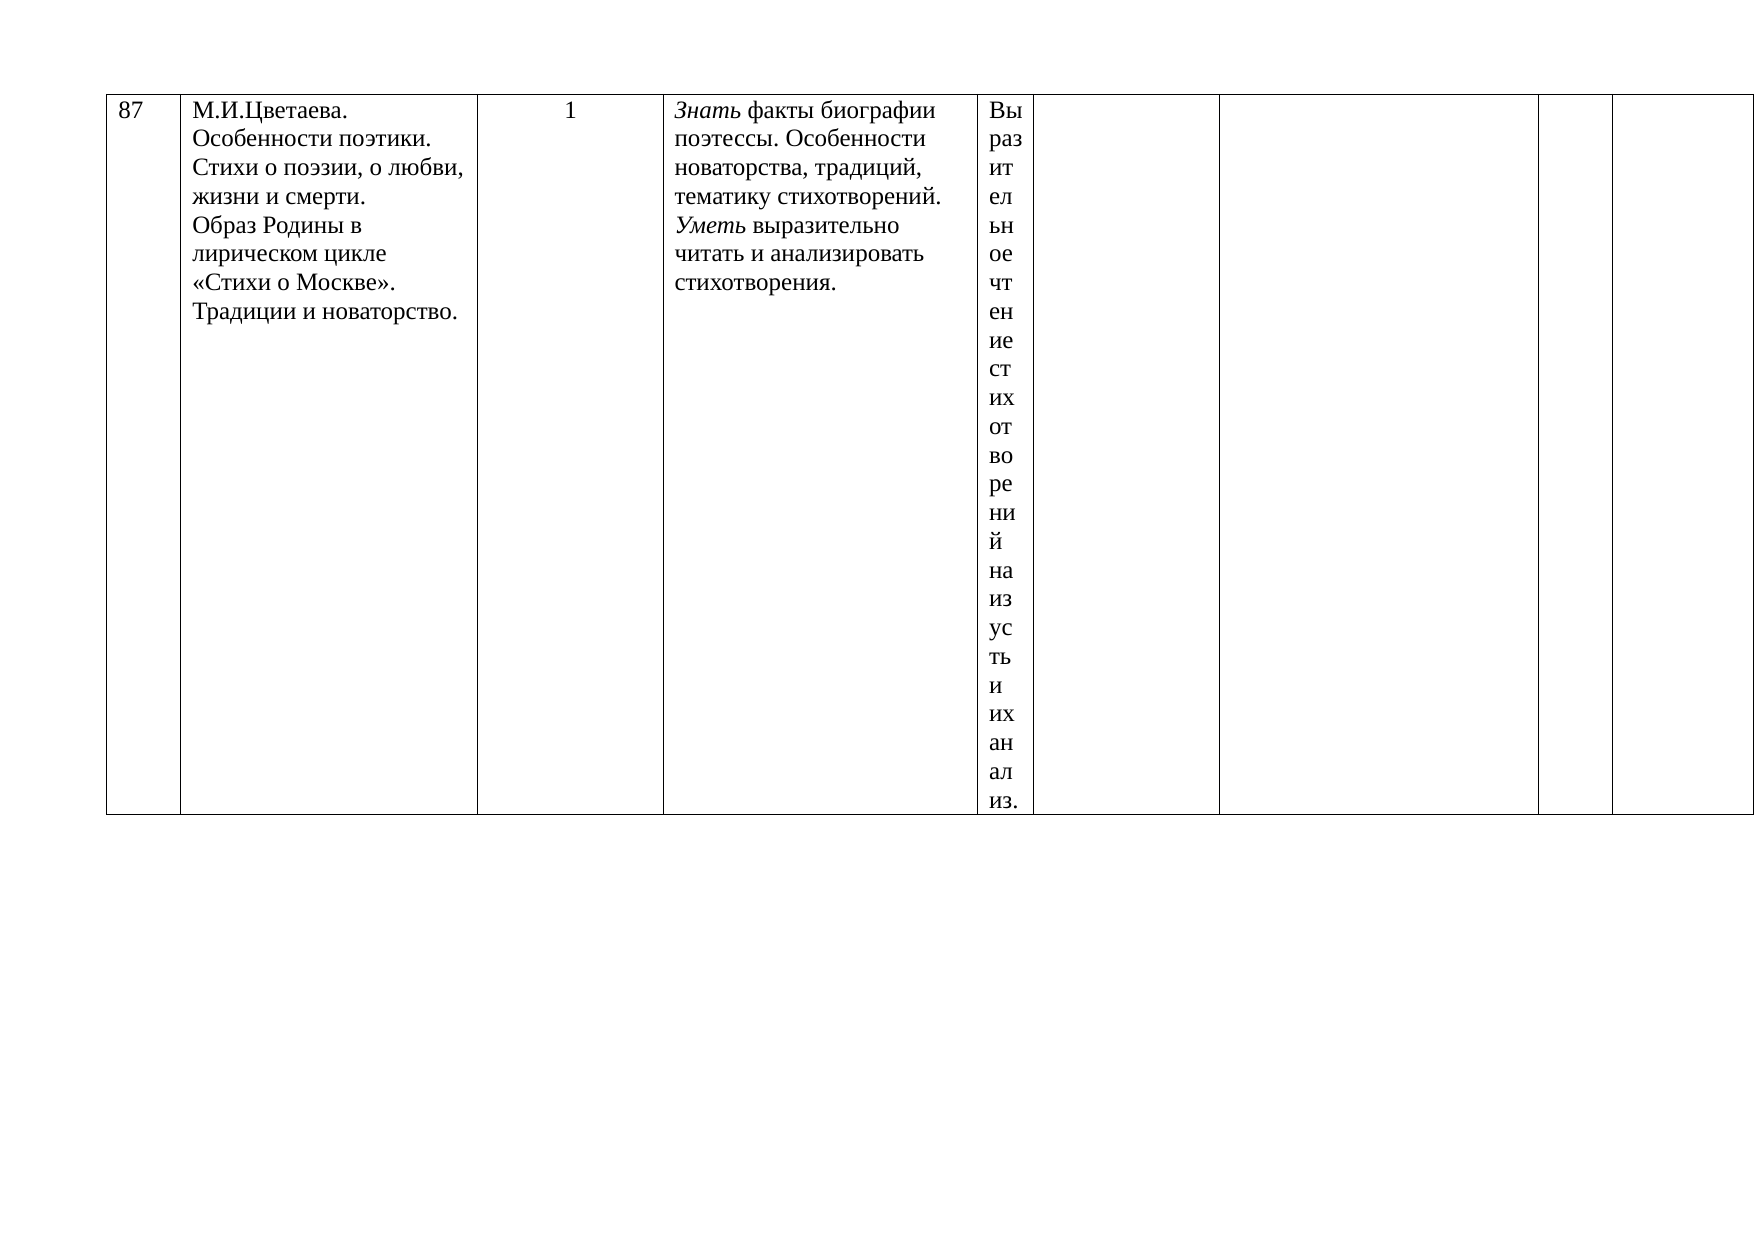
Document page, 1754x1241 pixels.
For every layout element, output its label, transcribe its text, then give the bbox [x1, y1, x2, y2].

table_cell 87 [107, 95, 180, 813]
table_cell [1613, 95, 1753, 813]
table_cell Выразительное чтение стихотворений наизусть и их анализ. [978, 95, 1033, 813]
table_cell М.И.Цветаева. Особенности поэтики. Стихи о поэзии, о любви, жизни и смерти. Образ Родины в лирическом цикле «Стихи о Москве». Традиции и новаторство. [181, 95, 477, 813]
table_cell Знать факты биографии поэтессы. Особенности новаторства, традиций, тематику стихотворений. Уметь выразительно читать и анализировать стихотворения. [664, 95, 977, 813]
table_cell [1220, 95, 1538, 813]
table_cell [1034, 95, 1219, 813]
table_cell [1539, 95, 1612, 813]
table_cell 1 [478, 95, 663, 813]
